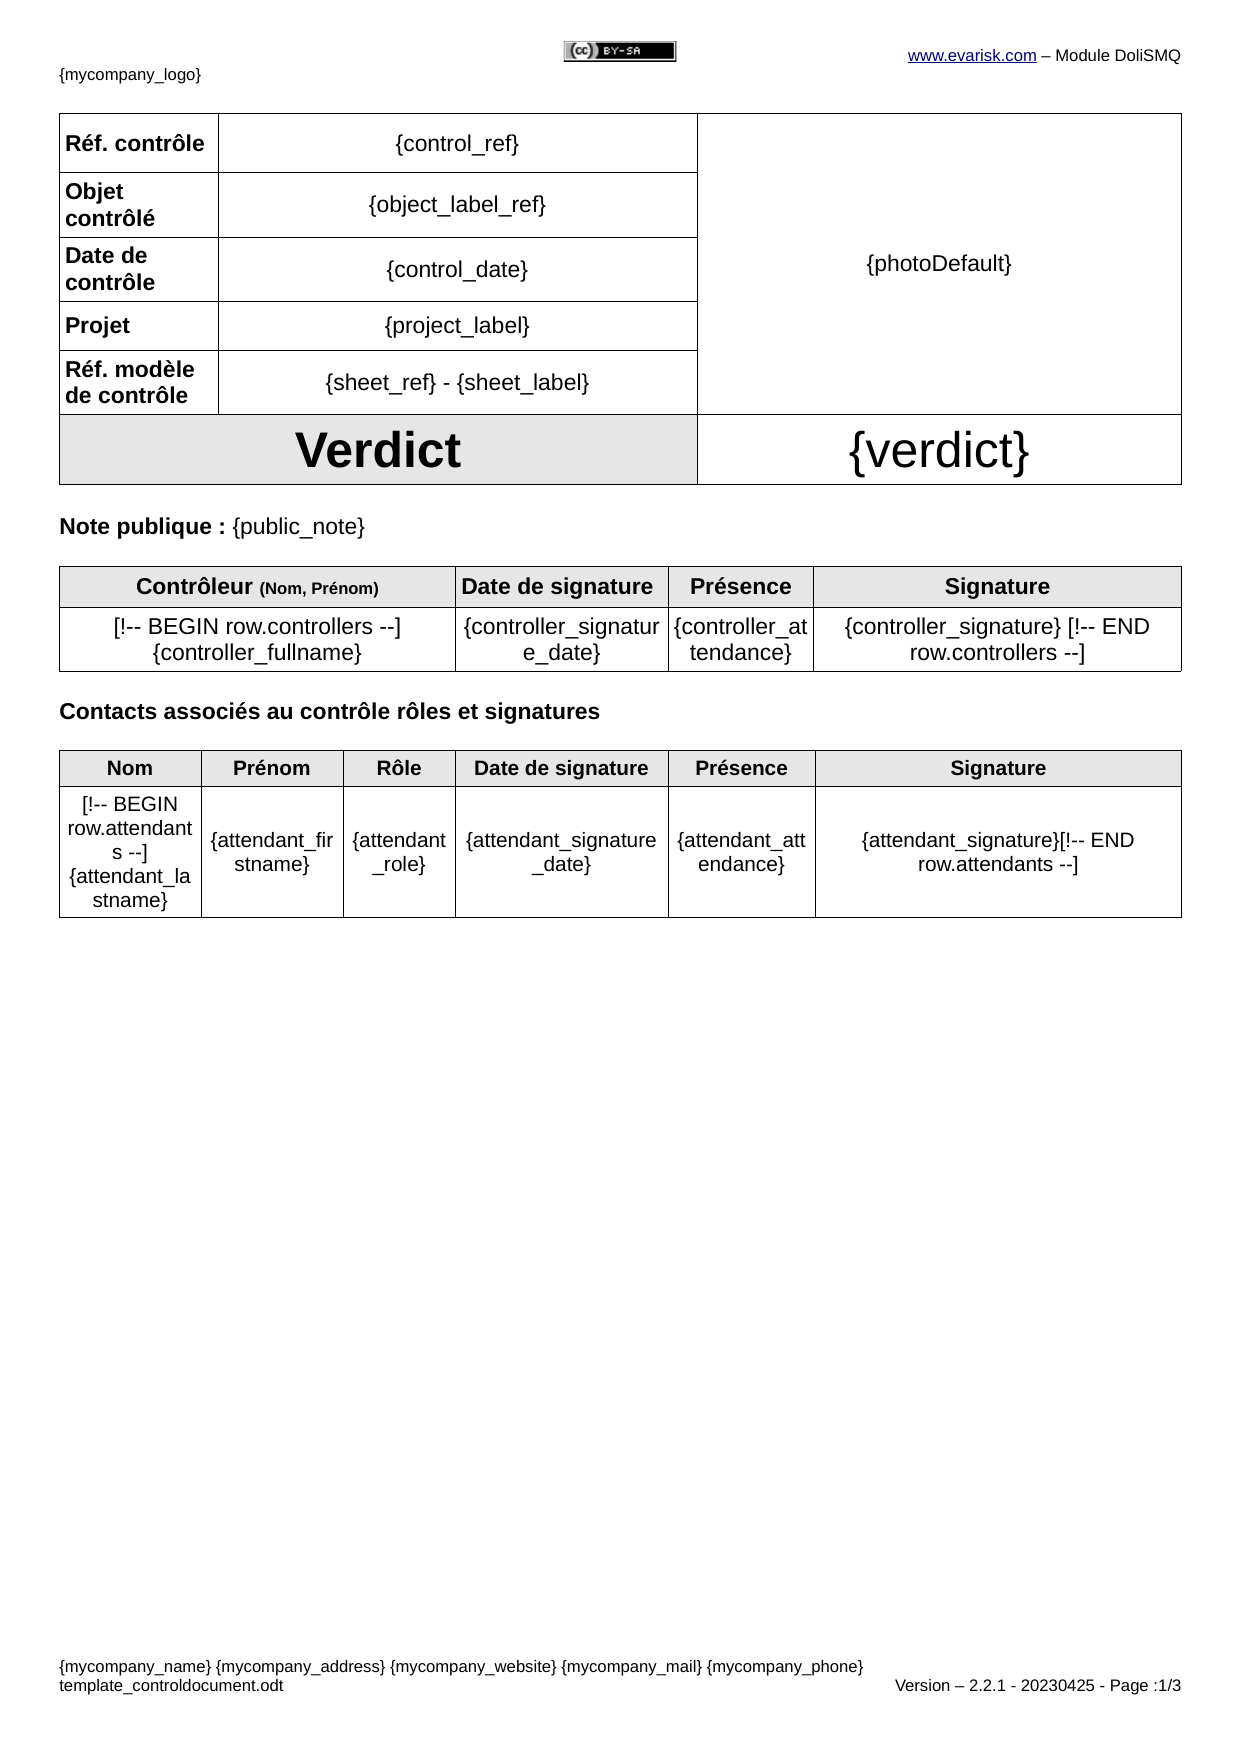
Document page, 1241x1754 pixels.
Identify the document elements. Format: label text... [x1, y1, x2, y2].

table_header {photoDefault} [698, 114, 1181, 414]
table_cell {attendant_role} [344, 787, 455, 917]
table_cell {control_date} [219, 238, 697, 301]
table_cell {controller_attendance} [669, 608, 813, 671]
table_header Présence [669, 567, 813, 607]
table_header Signature [814, 567, 1181, 607]
table_header Date de signature [456, 567, 668, 607]
text Note publique : {public_note} [59, 513, 1181, 539]
table_header Présence [669, 751, 815, 786]
table_cell {attendant_signature_date} [456, 787, 668, 917]
table_cell {attendant_firstname} [202, 787, 343, 917]
table_cell {controller_signature_date} [456, 608, 668, 671]
table_cell {project_label} [219, 302, 697, 350]
table_header Réf. contrôle [60, 114, 218, 172]
table_header Nom [60, 751, 201, 786]
table_cell {attendant_signature}[!-- END row.attendants --] [816, 787, 1181, 917]
table_cell {controller_signature} [!-- END row.controllers --] [814, 608, 1181, 671]
table_header Rôle [344, 751, 455, 786]
picture [563, 41, 677, 62]
table_cell Verdict [60, 415, 697, 484]
table_header Signature [816, 751, 1181, 786]
table_header Contrôleur (Nom, Prénom) [60, 567, 455, 607]
table_cell Objet contrôlé [60, 173, 218, 237]
table_header Prénom [202, 751, 343, 786]
table_cell {attendant_attendance} [669, 787, 815, 917]
table_header Date de signature [456, 751, 668, 786]
table_cell {verdict} [698, 415, 1181, 484]
table_cell {sheet_ref} - {sheet_label} [219, 351, 697, 414]
table_cell [!-- BEGIN row.attendants --] {attendant_lastname} [60, 787, 201, 917]
table_cell {object_label_ref} [219, 173, 697, 237]
table_header {control_ref} [219, 114, 697, 172]
table_cell Réf. modèle de contrôle [60, 351, 218, 414]
table_cell Date de contrôle [60, 238, 218, 301]
table_cell [!-- BEGIN row.controllers --] {controller_fullname} [60, 608, 455, 671]
text Contacts associés au contrôle rôles et signatures [59, 698, 1181, 724]
table_cell Projet [60, 302, 218, 350]
